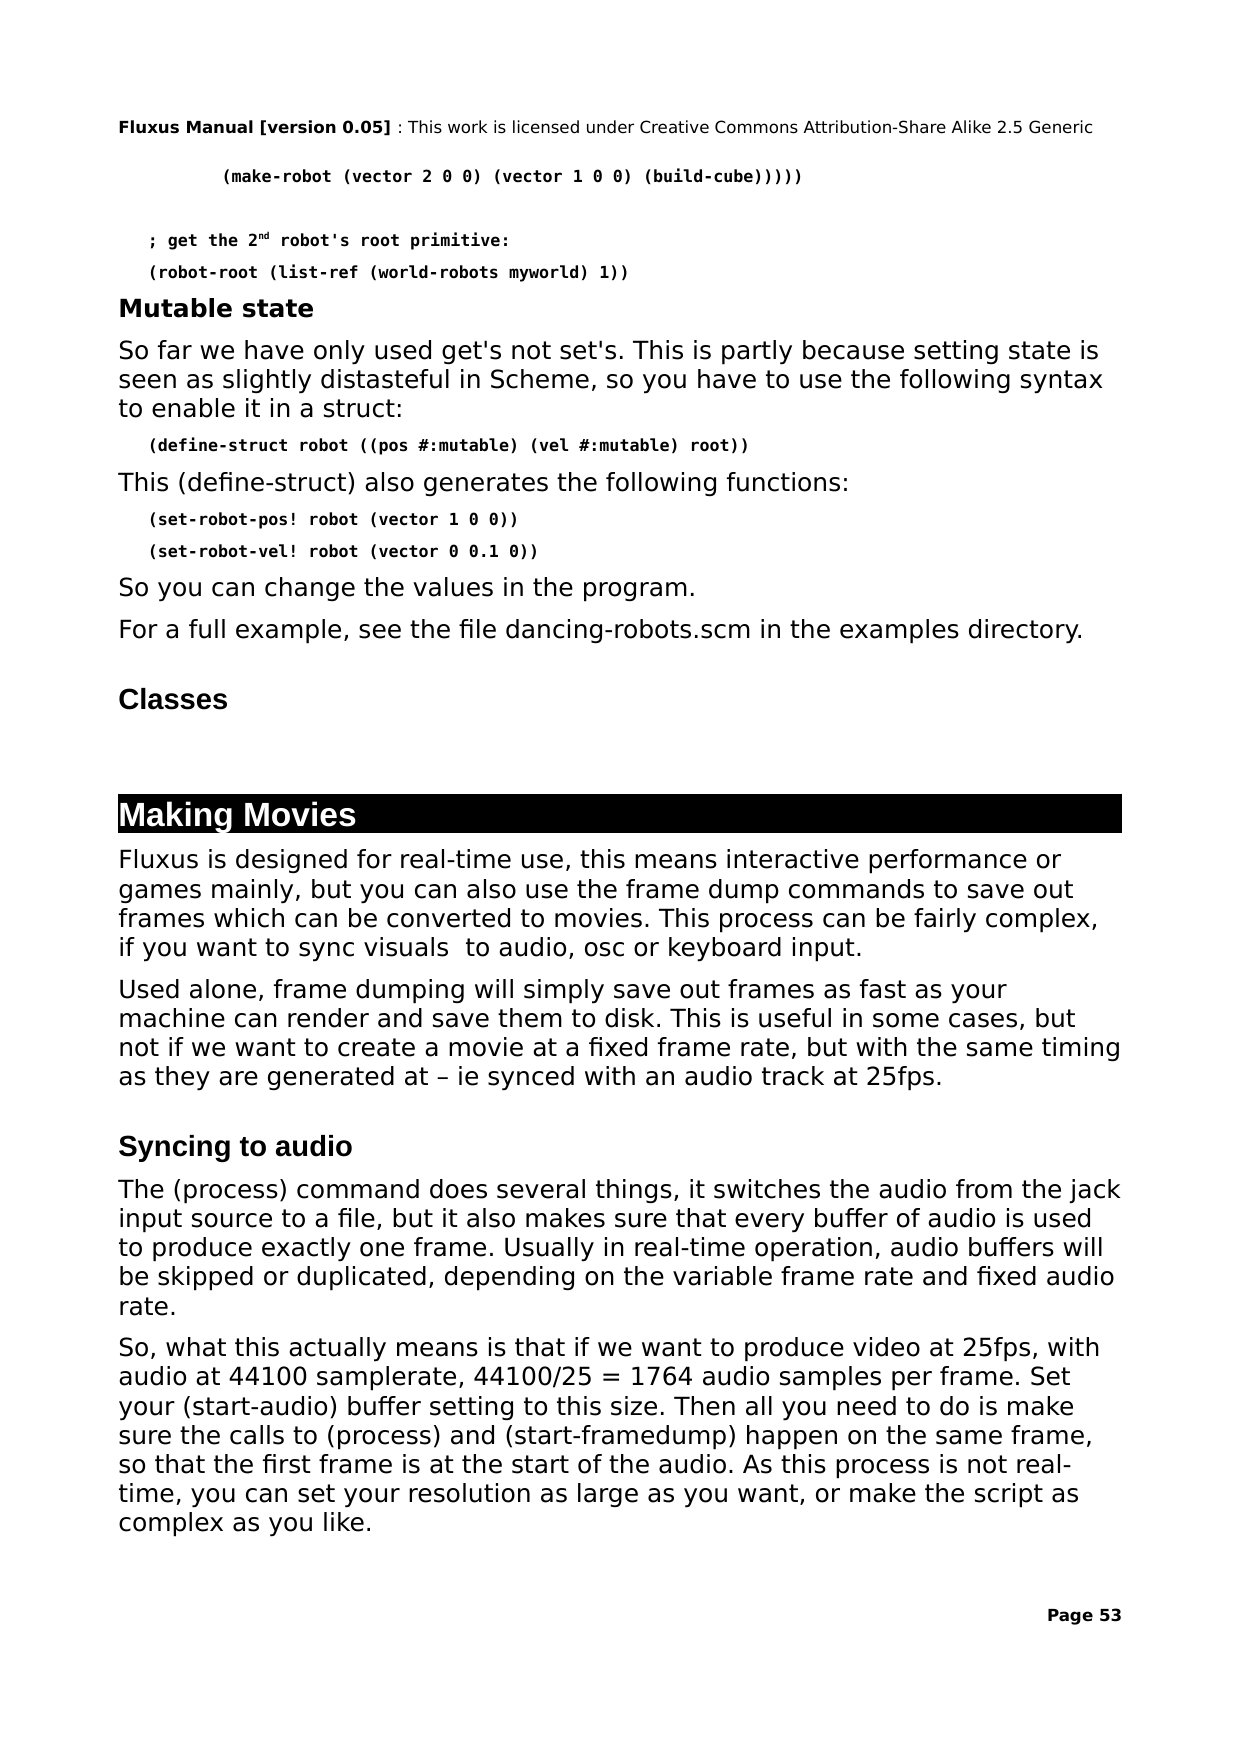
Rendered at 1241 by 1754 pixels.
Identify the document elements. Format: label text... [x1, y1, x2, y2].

subtitle Making Movies [118, 794, 1122, 833]
subtitle Syncing to audio [118, 1129, 1122, 1162]
text The (process) command does several things, it switches the audio from the jack input source to a file, but it also makes sure that every buffer of audio is used to produce exactly one frame. Usually in real-time operation, audio buffers will be skipped or duplicated, depending on the variable frame rate and fixed audio rate. [118, 1175, 1122, 1321]
text ; get the 2nd robot's root primitive: [148, 231, 1122, 250]
text So you can change the values in the program. [118, 573, 1122, 603]
text (make-robot (vector 2 0 0) (vector 1 0 0) (build-cube))))) [148, 167, 1122, 186]
text Fluxus is designed for real-time use, this means interactive performance or games mainly, but you can also use the frame dump commands to save out frames which can be converted to movies. This process can be fairly complex, if you want to sync visuals to audio, osc or keyboard input. [118, 846, 1122, 962]
text (robot-root (list-ref (world-robots myworld) 1)) [148, 263, 1122, 282]
text Used alone, frame dumping will simply save out frames as fast as your machine can render and save them to disk. This is useful in some cases, but not if we want to create a movie at a fixed frame rate, but with the same timing as they are generated at – ie synced with an audio track at 25fps. [118, 975, 1122, 1091]
text So far we have only used get's not set's. This is partly because setting state is seen as slightly distasteful in Scheme, so you have to use the following syntax to enable it in a struct: [118, 336, 1122, 424]
text (define-struct robot ((pos #:mutable) (vel #:mutable) root)) [148, 436, 1122, 456]
text So, what this actually means is that if we want to produce video at 25fps, with audio at 44100 samplerate, 44100/25 = 1764 audio samples per frame. Set your (start-audio) buffer setting to this size. Then all you need to do is make sure the calls to (process) and (start-framedump) happen on the same frame, so that the first frame is at the start of the audio. As this process is not real-time, you can set your resolution as large as you want, or make the script as complex as you like. [118, 1333, 1122, 1537]
text Mutable state [118, 294, 1122, 324]
text (set-robot-vel! robot (vector 0 0.1 0)) [148, 542, 1122, 561]
subtitle Classes [118, 682, 1122, 715]
text (set-robot-pos! robot (vector 1 0 0)) [148, 510, 1122, 529]
text This (define-struct) also generates the following functions: [118, 468, 1122, 497]
text For a full example, see the file dancing-robots.scm in the examples directory. [118, 615, 1122, 644]
